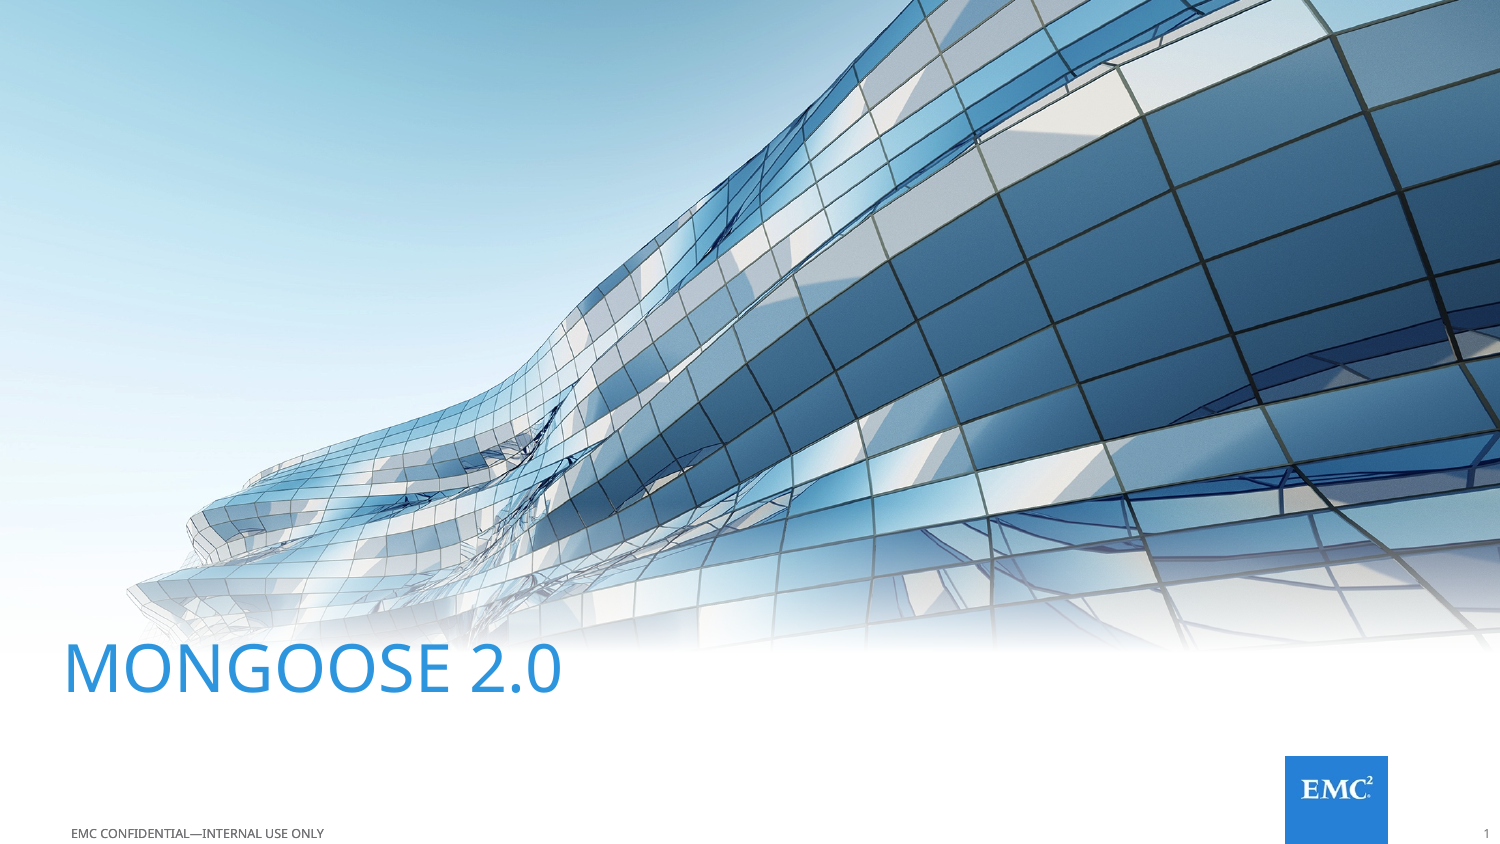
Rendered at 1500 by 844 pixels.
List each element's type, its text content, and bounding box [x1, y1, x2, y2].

text_box [0, 503, 1500, 660]
title MONGOOSE 2.0 [62, 637, 1438, 706]
picture [1285, 756, 1388, 844]
picture [0, 0, 1500, 503]
